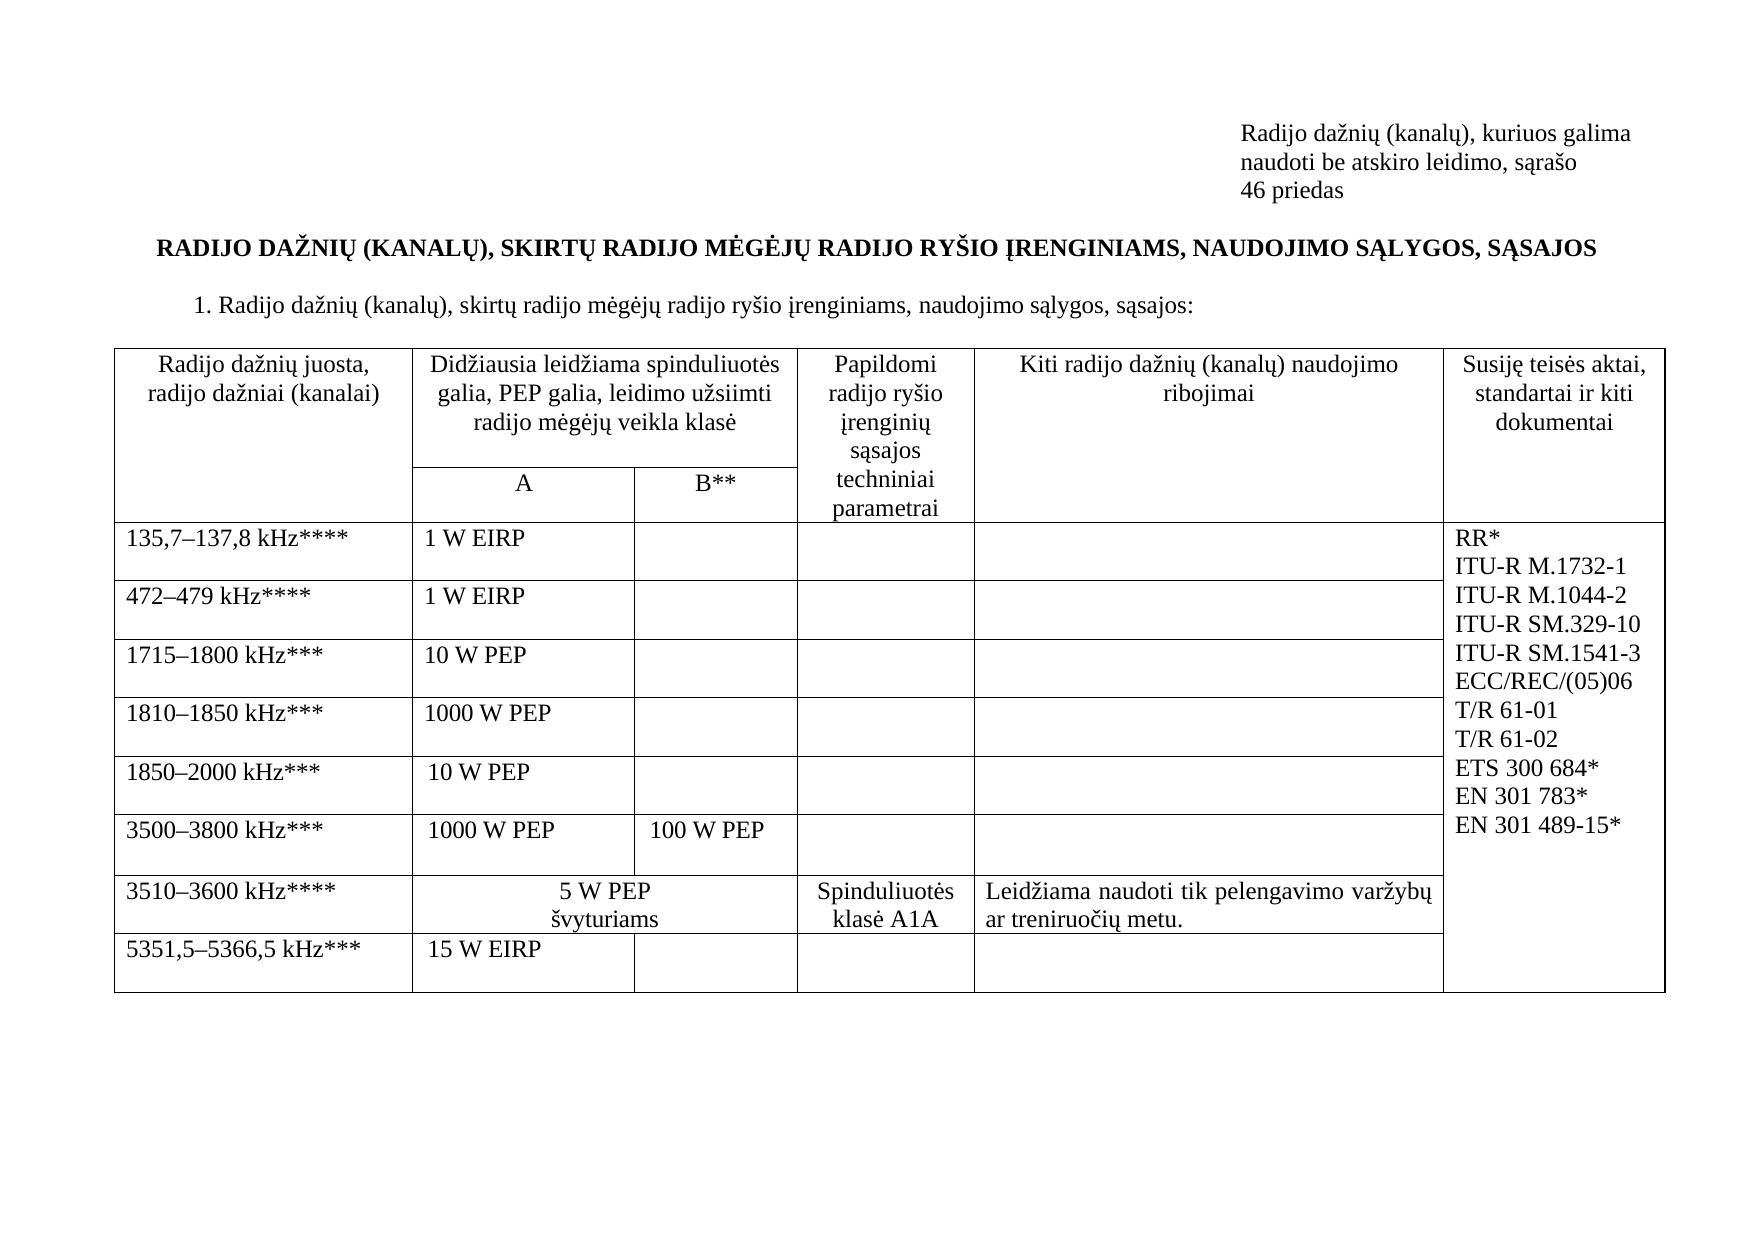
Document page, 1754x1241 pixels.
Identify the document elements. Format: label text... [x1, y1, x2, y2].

text 46 priedas [118, 176, 1636, 204]
table_cell [975, 815, 1443, 875]
table_cell 1850–2000 kHz*** [115, 757, 412, 814]
table_header Papildomi radijo ryšio įrenginių sąsajos techniniai parametrai [798, 349, 974, 522]
table_cell 10 W PEP [413, 757, 634, 814]
text naudoti be atskiro leidimo, sąrašo [118, 147, 1636, 176]
table_cell 135,7–137,8 kHz**** [115, 523, 412, 580]
table_cell 3510–3600 kHz**** [115, 876, 412, 933]
table_cell 1 W EIRP [413, 581, 634, 639]
table_cell [798, 757, 974, 814]
table_cell [798, 815, 974, 875]
table_cell [975, 934, 1443, 992]
table_cell B** [635, 468, 797, 522]
table_cell Spinduliuotės klasė A1A [798, 876, 974, 933]
table_cell [975, 640, 1443, 697]
table_cell 1000 W PEP [413, 815, 634, 875]
table_cell 3500–3800 kHz*** [115, 815, 412, 875]
table_cell [798, 698, 974, 756]
text Radijo dažnių (kanalų), kuriuos galima [118, 118, 1636, 147]
table_cell [635, 757, 797, 814]
table_cell [798, 523, 974, 580]
table_cell A [413, 468, 634, 522]
table_cell [798, 640, 974, 697]
table_cell [798, 581, 974, 639]
table_cell 100 W PEP [635, 815, 797, 875]
text RADIJO DAŽNIŲ (KANALŲ), SKIRTŲ RADIJO MĖGĖJŲ RADIJO RYŠIO ĮRENGINIAMS, NAUDOJIMO SĄLYGOS, SĄSAJOS [118, 233, 1636, 262]
table_cell 1 W EIRP [413, 523, 634, 580]
table_cell 1715–1800 kHz*** [115, 640, 412, 697]
table_cell [635, 581, 797, 639]
table_header Radijo dažnių juosta, radijo dažniai (kanalai) [115, 349, 412, 522]
table_header Susiję teisės aktai, standartai ir kiti dokumentai [1444, 349, 1664, 522]
table_cell 15 W EIRP [413, 934, 634, 992]
table_cell [635, 640, 797, 697]
table_cell [798, 934, 974, 992]
table_cell 472–479 kHz**** [115, 581, 412, 639]
table_cell [635, 934, 797, 992]
table_cell [635, 698, 797, 756]
table_cell [635, 523, 797, 580]
table_cell 1000 W PEP [413, 698, 634, 756]
table_cell 5 W PEP švyturiams [413, 876, 797, 933]
table_cell 5351,5–5366,5 kHz*** [115, 934, 412, 992]
table_header Kiti radijo dažnių (kanalų) naudojimo ribojimai [975, 349, 1443, 522]
text 1. Radijo dažnių (kanalų), skirtų radijo mėgėjų radijo ryšio įrenginiams, naudojimo sąlygos, sąsajos: [118, 291, 1636, 319]
table_cell Leidžiama naudoti tik pelengavimo varžybų ar treniruočių metu. [975, 876, 1443, 933]
table_cell [975, 523, 1443, 580]
table_cell [975, 757, 1443, 814]
table_cell [975, 581, 1443, 639]
table_cell 1810–1850 kHz*** [115, 698, 412, 756]
table_cell [975, 698, 1443, 756]
table_cell RR* ITU-R M.1732-1 ITU-R M.1044-2 ITU-R SM.329-10 ITU-R SM.1541-3 ECC/REC/(05)06 T/R 61-01 T/R 61-02 ETS 300 684* EN 301 783* EN 301 489-15* [1444, 523, 1664, 992]
table_cell 10 W PEP [413, 640, 634, 697]
table_header Didžiausia leidžiama spinduliuotės galia, PEP galia, leidimo užsiimti radijo mėgėjų veikla klasė [413, 349, 797, 467]
